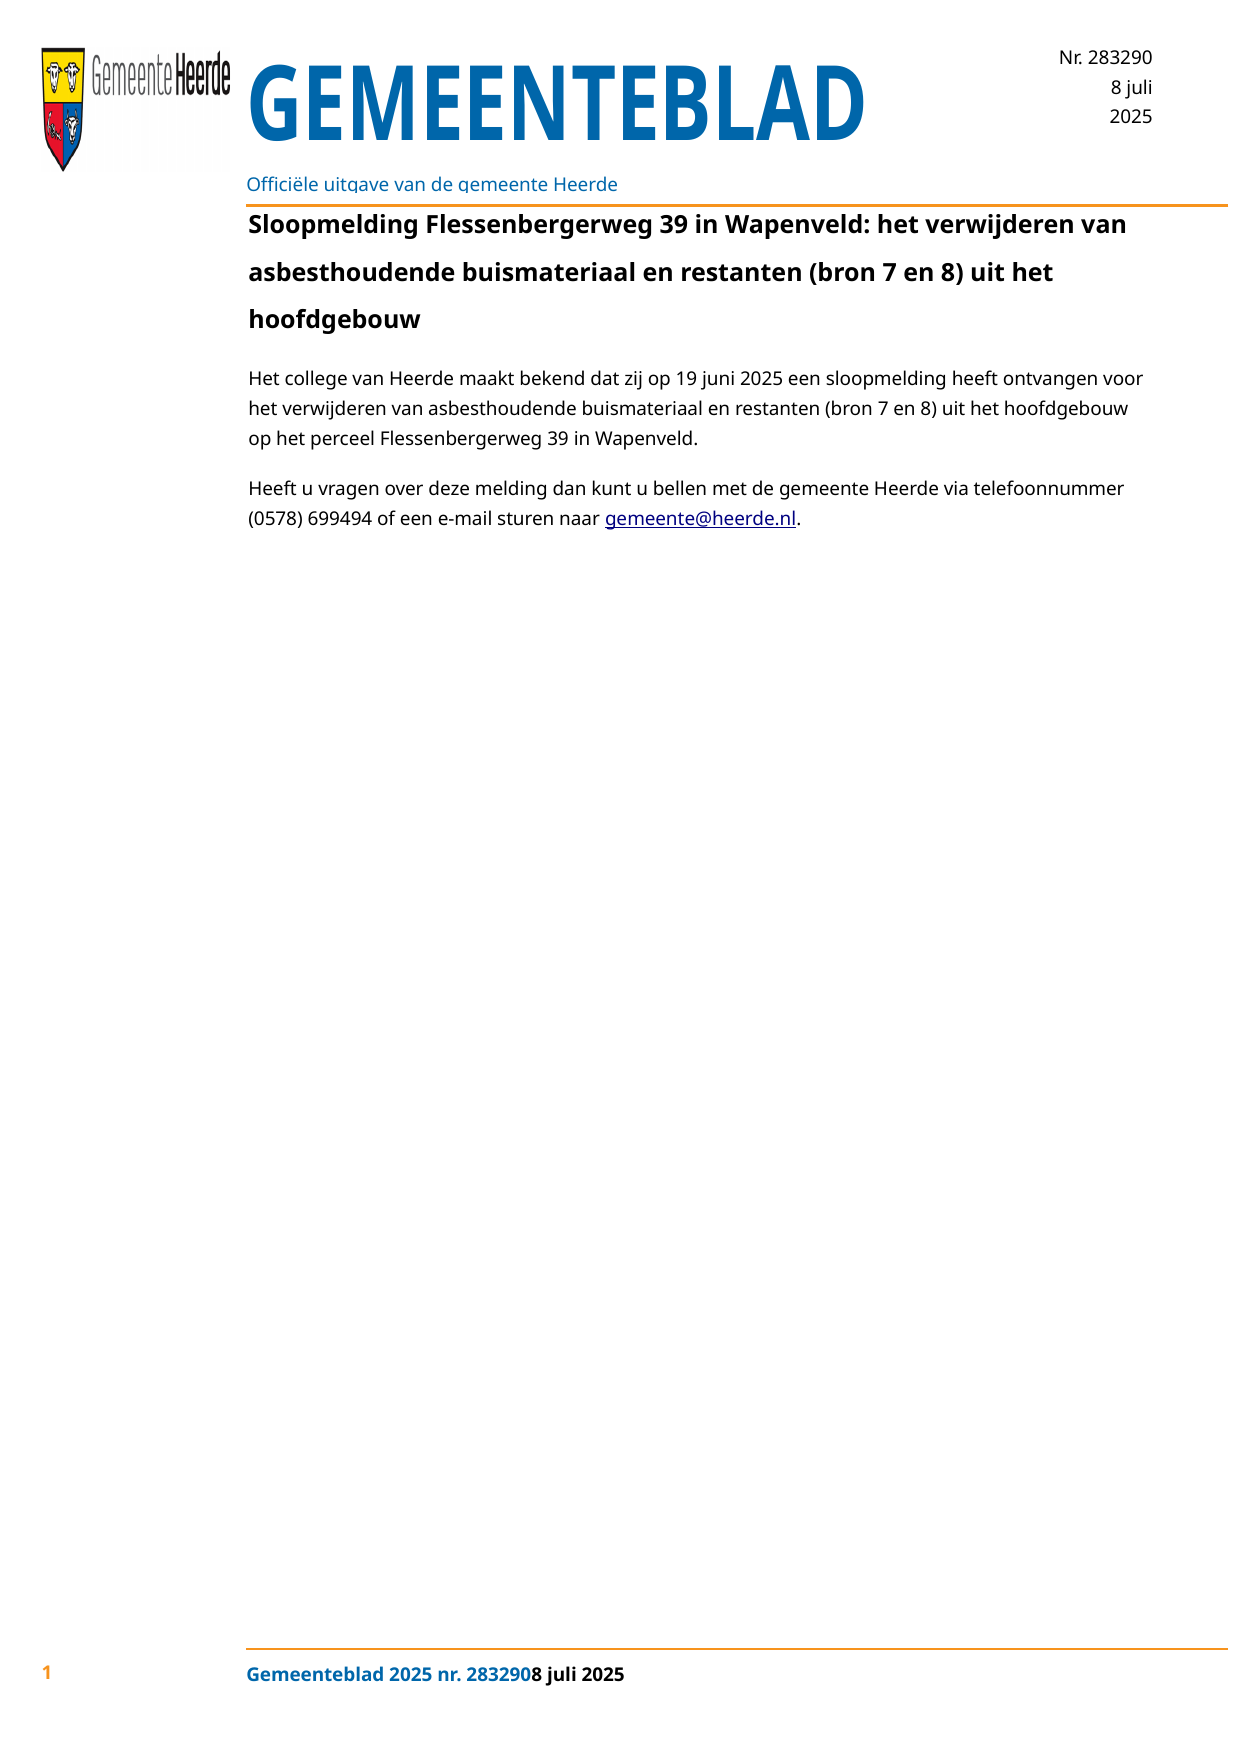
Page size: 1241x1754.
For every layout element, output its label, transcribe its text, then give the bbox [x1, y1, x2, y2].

text Sloopmelding Flessenbergerweg 39 in Wapenveld: het verwijderen van asbesthoudende buismateriaal en restanten (bron 7 en 8) uit het hoofdgebouw [248, 207, 1152, 336]
picture [41, 47, 231, 172]
text Heeft u vragen over deze melding dan kunt u bellen met de gemeente Heerde via telefoonnummer (0578) 699494 of een e-mail sturen naar gemeente@heerde.nl. [248, 475, 1152, 530]
text Het college van Heerde maakt bekend dat zij op 19 juni 2025 een sloopmelding heeft ontvangen voor het verwijderen van asbesthoudende buismateriaal en restanten (bron 7 en 8) uit het hoofdgebouw op het perceel Flessenbergerweg 39 in Wapenveld. [248, 366, 1152, 450]
